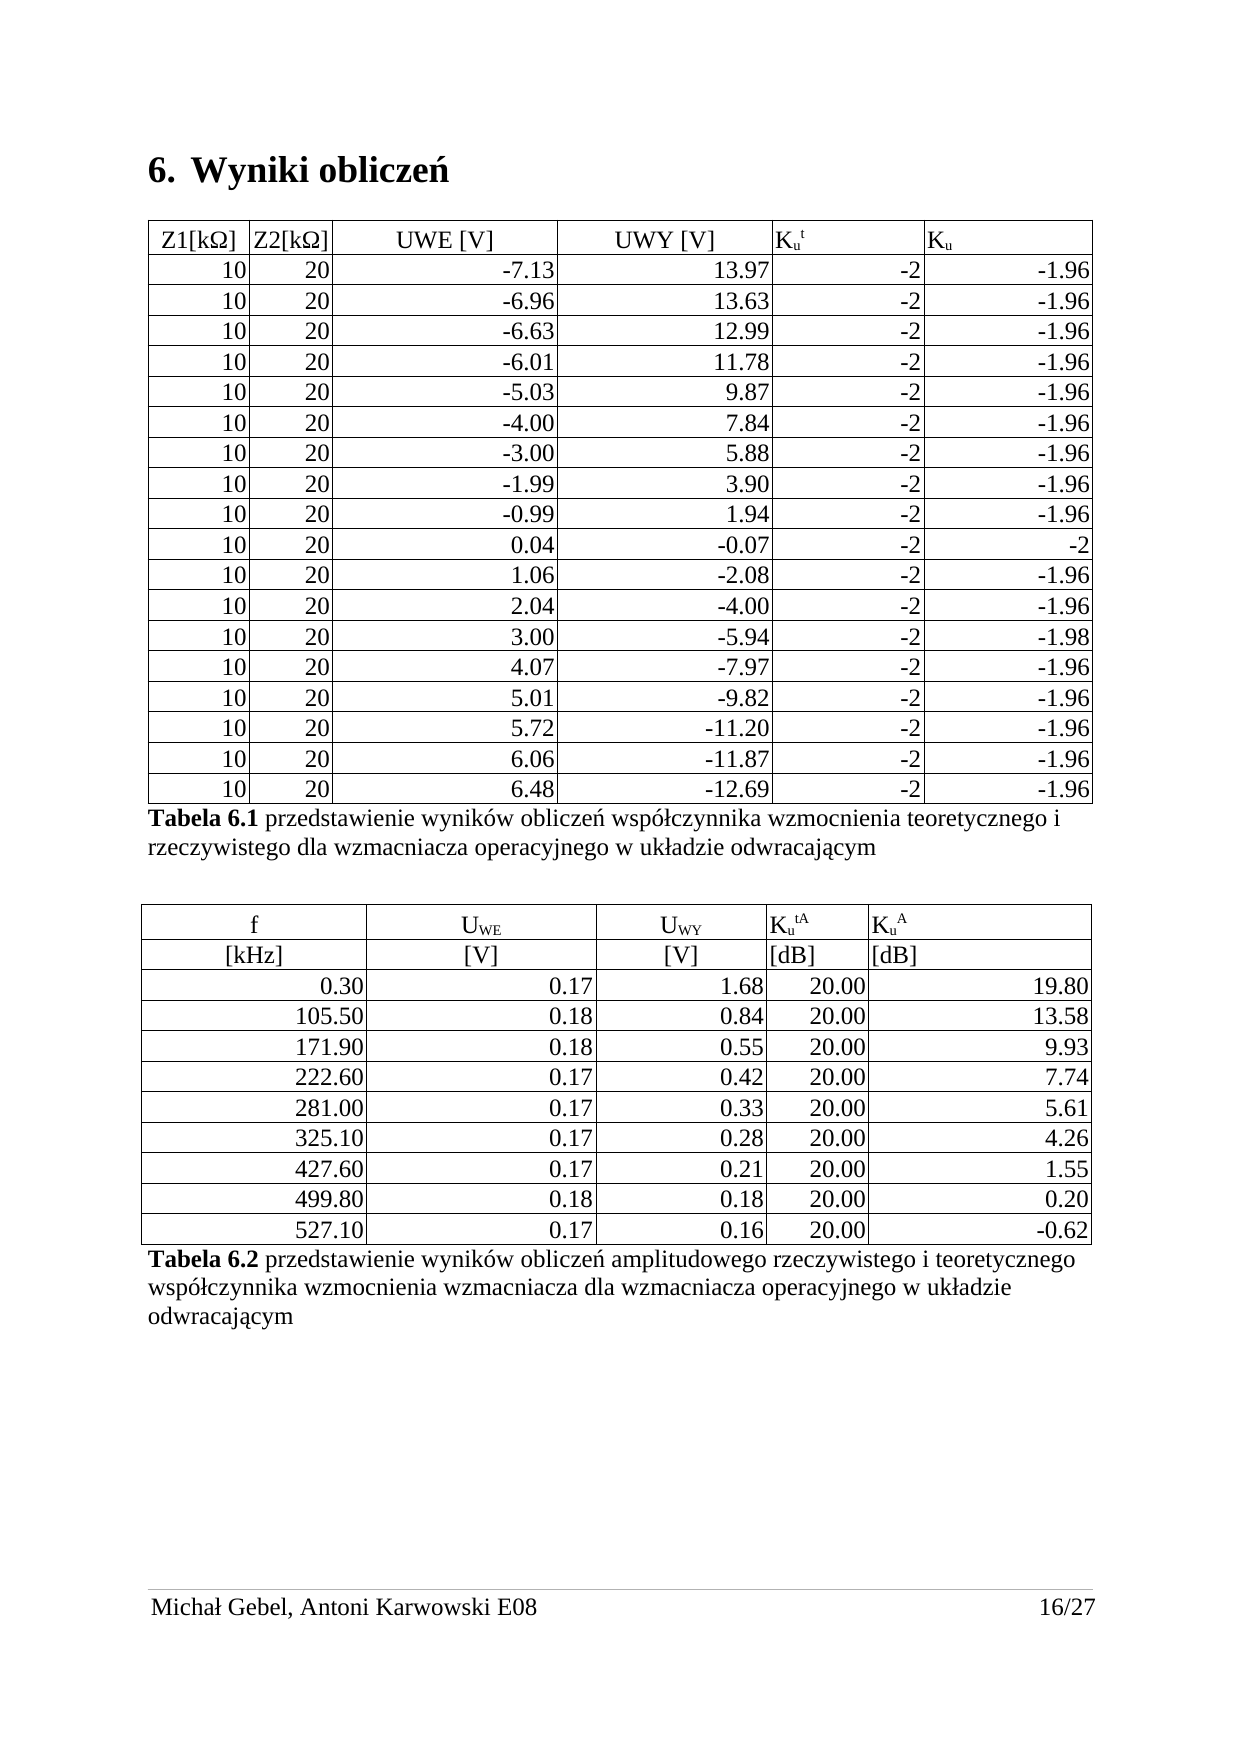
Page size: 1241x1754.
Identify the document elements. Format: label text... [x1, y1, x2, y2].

table_cell -6,96 [333, 285, 557, 315]
table_cell -0,07 [558, 529, 772, 559]
table_cell 499,80 [142, 1184, 366, 1213]
table_cell -6,01 [333, 346, 557, 376]
table_cell -1,96 [925, 651, 1092, 681]
table_cell -1,96 [925, 774, 1092, 803]
table_cell 10 [149, 529, 249, 559]
table_cell -1,99 [333, 468, 557, 498]
text 6. Wyniki obliczeń [148, 148, 1093, 191]
table_cell 12,99 [558, 316, 772, 345]
table_cell 20 [250, 590, 332, 620]
table_cell 13,97 [558, 255, 772, 284]
text Tabela 6.1 przedstawienie wyników obliczeń współczynnika wzmocnienia teoretycznego i rzeczywistego dla wzmacniacza operacyjnego w układzie odwracającym [148, 804, 1093, 861]
table_cell 10 [149, 774, 249, 803]
table_cell 527,10 [142, 1214, 366, 1244]
table_header Ku [925, 221, 1092, 254]
table_cell 7,74 [869, 1062, 1091, 1091]
table_cell 10 [149, 621, 249, 650]
table_cell 6,06 [333, 743, 557, 772]
table_cell 20 [250, 407, 332, 437]
table_cell -9,82 [558, 682, 772, 711]
table_cell -1,96 [925, 499, 1092, 528]
table_cell 1,94 [558, 499, 772, 528]
table_cell -1,96 [925, 407, 1092, 437]
table_cell 11,78 [558, 346, 772, 376]
table_cell 105,50 [142, 1001, 366, 1030]
table_cell 20 [250, 499, 332, 528]
table_cell -2 [773, 774, 924, 803]
table_cell 0,17 [367, 1214, 596, 1244]
table_cell -1,96 [925, 377, 1092, 406]
table_cell -2 [925, 529, 1092, 559]
table_cell 20,00 [767, 1184, 868, 1213]
table_cell 0,33 [597, 1092, 766, 1122]
table_cell 10 [149, 316, 249, 345]
table_cell -2 [773, 682, 924, 711]
table_cell 0,18 [367, 1001, 596, 1030]
table_header Z2[kΩ] [250, 221, 332, 254]
table_cell -1,96 [925, 438, 1092, 467]
table_cell 9,93 [869, 1031, 1091, 1061]
table_cell 19,80 [869, 970, 1091, 999]
table_cell [dB] [767, 940, 868, 969]
table_cell -4,00 [558, 590, 772, 620]
table_cell 6,48 [333, 774, 557, 803]
table_cell 20,00 [767, 970, 868, 999]
table_cell 20 [250, 468, 332, 498]
table_header Z1[kΩ] [149, 221, 249, 254]
table_cell -1,96 [925, 743, 1092, 772]
table_cell -2 [773, 255, 924, 284]
table_cell 4,26 [869, 1123, 1091, 1152]
table_cell 20 [250, 712, 332, 742]
table_cell 5,88 [558, 438, 772, 467]
table_cell [kHz] [142, 940, 366, 969]
table_cell 20 [250, 651, 332, 681]
table_header UWE [V] [333, 221, 557, 254]
table_cell 0,17 [367, 1123, 596, 1152]
table_cell 3,00 [333, 621, 557, 650]
table_cell -5,94 [558, 621, 772, 650]
table_cell 10 [149, 651, 249, 681]
table_cell -1,96 [925, 468, 1092, 498]
table_cell 20,00 [767, 1001, 868, 1030]
table_cell -6,63 [333, 316, 557, 345]
table_cell 0,17 [367, 1092, 596, 1122]
table_cell -11,87 [558, 743, 772, 772]
table_cell 20 [250, 529, 332, 559]
table_cell 1,55 [869, 1153, 1091, 1183]
table_cell 0,17 [367, 970, 596, 999]
table_cell 20 [250, 377, 332, 406]
table_cell 171,90 [142, 1031, 366, 1061]
table_cell 0,18 [367, 1031, 596, 1061]
table_cell -2 [773, 560, 924, 589]
table_cell -2 [773, 285, 924, 315]
table_cell 20,00 [767, 1214, 868, 1244]
table_cell -2 [773, 377, 924, 406]
table_header f [142, 905, 366, 938]
table_cell 0,20 [869, 1184, 1091, 1213]
table_cell -2 [773, 743, 924, 772]
table_cell 20 [250, 255, 332, 284]
table_cell 10 [149, 346, 249, 376]
table_cell -7,97 [558, 651, 772, 681]
table_cell -2 [773, 438, 924, 467]
table_cell -2,08 [558, 560, 772, 589]
table_cell 0,28 [597, 1123, 766, 1152]
table_cell -2 [773, 407, 924, 437]
table_cell 427,60 [142, 1153, 366, 1183]
table_cell -0,99 [333, 499, 557, 528]
table_cell 0,84 [597, 1001, 766, 1030]
table_cell 0,18 [597, 1184, 766, 1213]
table_cell 0,21 [597, 1153, 766, 1183]
table_cell 7,84 [558, 407, 772, 437]
table_cell -1,96 [925, 560, 1092, 589]
table_cell 10 [149, 743, 249, 772]
table_cell -0,62 [869, 1214, 1091, 1244]
table_cell -1,98 [925, 621, 1092, 650]
table_cell -3,00 [333, 438, 557, 467]
table_cell 9,87 [558, 377, 772, 406]
table_cell -2 [773, 712, 924, 742]
text Tabela 6.2 przedstawienie wyników obliczeń amplitudowego rzeczywistego i teoretycznego współczynnika wzmocnienia wzmacniacza dla wzmacniacza operacyjnego w układzie odwracającym [148, 1244, 1093, 1330]
table_cell 281,00 [142, 1092, 366, 1122]
table_cell 10 [149, 499, 249, 528]
table_header KuA [869, 905, 1091, 938]
table_cell 10 [149, 590, 249, 620]
table_cell 10 [149, 255, 249, 284]
table_cell 222,60 [142, 1062, 366, 1091]
table_cell 1,68 [597, 970, 766, 999]
table_cell 10 [149, 285, 249, 315]
table_header UWY [597, 905, 766, 938]
table_cell -2 [773, 468, 924, 498]
table_cell -1,96 [925, 316, 1092, 345]
table_cell 20 [250, 346, 332, 376]
table_header UWE [367, 905, 596, 938]
table_cell 10 [149, 712, 249, 742]
table_cell 20 [250, 621, 332, 650]
table_cell 5,01 [333, 682, 557, 711]
table_cell 10 [149, 560, 249, 589]
table_cell 0,18 [367, 1184, 596, 1213]
table_cell -2 [773, 499, 924, 528]
table_cell 325,10 [142, 1123, 366, 1152]
table_cell 20 [250, 774, 332, 803]
table_cell [V] [597, 940, 766, 969]
table_cell 20 [250, 560, 332, 589]
table_cell 0,17 [367, 1153, 596, 1183]
table_cell -12,69 [558, 774, 772, 803]
table_cell -4,00 [333, 407, 557, 437]
table_cell 10 [149, 438, 249, 467]
table_cell [dB] [869, 940, 1091, 969]
table_cell 13,58 [869, 1001, 1091, 1030]
table_cell 4,07 [333, 651, 557, 681]
table_cell 5,61 [869, 1092, 1091, 1122]
table_cell 0,30 [142, 970, 366, 999]
table_cell 2,04 [333, 590, 557, 620]
table_cell 20,00 [767, 1092, 868, 1122]
table_cell 20 [250, 316, 332, 345]
table_cell 0,55 [597, 1031, 766, 1061]
table_cell 20,00 [767, 1123, 868, 1152]
table_cell [V] [367, 940, 596, 969]
table_cell 0,04 [333, 529, 557, 559]
table_cell -11,20 [558, 712, 772, 742]
table_cell -1,96 [925, 346, 1092, 376]
table_cell 20 [250, 682, 332, 711]
table_cell 0,17 [367, 1062, 596, 1091]
table_cell -2 [773, 590, 924, 620]
table_cell -2 [773, 529, 924, 559]
table_cell -1,96 [925, 712, 1092, 742]
table_cell 10 [149, 468, 249, 498]
table_header UWY [V] [558, 221, 772, 254]
table_header Kut [773, 221, 924, 254]
table_cell -7,13 [333, 255, 557, 284]
table_cell 10 [149, 682, 249, 711]
table_cell 5,72 [333, 712, 557, 742]
table_cell 0,42 [597, 1062, 766, 1091]
table_cell 20 [250, 743, 332, 772]
table_header KutA [767, 905, 868, 938]
table_cell 20 [250, 285, 332, 315]
table_cell 10 [149, 407, 249, 437]
table_cell 1,06 [333, 560, 557, 589]
table_cell -2 [773, 651, 924, 681]
table_cell -1,96 [925, 590, 1092, 620]
table_cell 3,90 [558, 468, 772, 498]
table_cell 13,63 [558, 285, 772, 315]
table_cell -1,96 [925, 255, 1092, 284]
table_cell -2 [773, 346, 924, 376]
table_cell -1,96 [925, 285, 1092, 315]
table_cell -5,03 [333, 377, 557, 406]
table_cell 20,00 [767, 1153, 868, 1183]
table_cell 20 [250, 438, 332, 467]
table_cell 10 [149, 377, 249, 406]
table_cell -2 [773, 621, 924, 650]
table_cell 0,16 [597, 1214, 766, 1244]
table_cell 20,00 [767, 1031, 868, 1061]
table_cell 20,00 [767, 1062, 868, 1091]
table_cell -1,96 [925, 682, 1092, 711]
table_cell -2 [773, 316, 924, 345]
